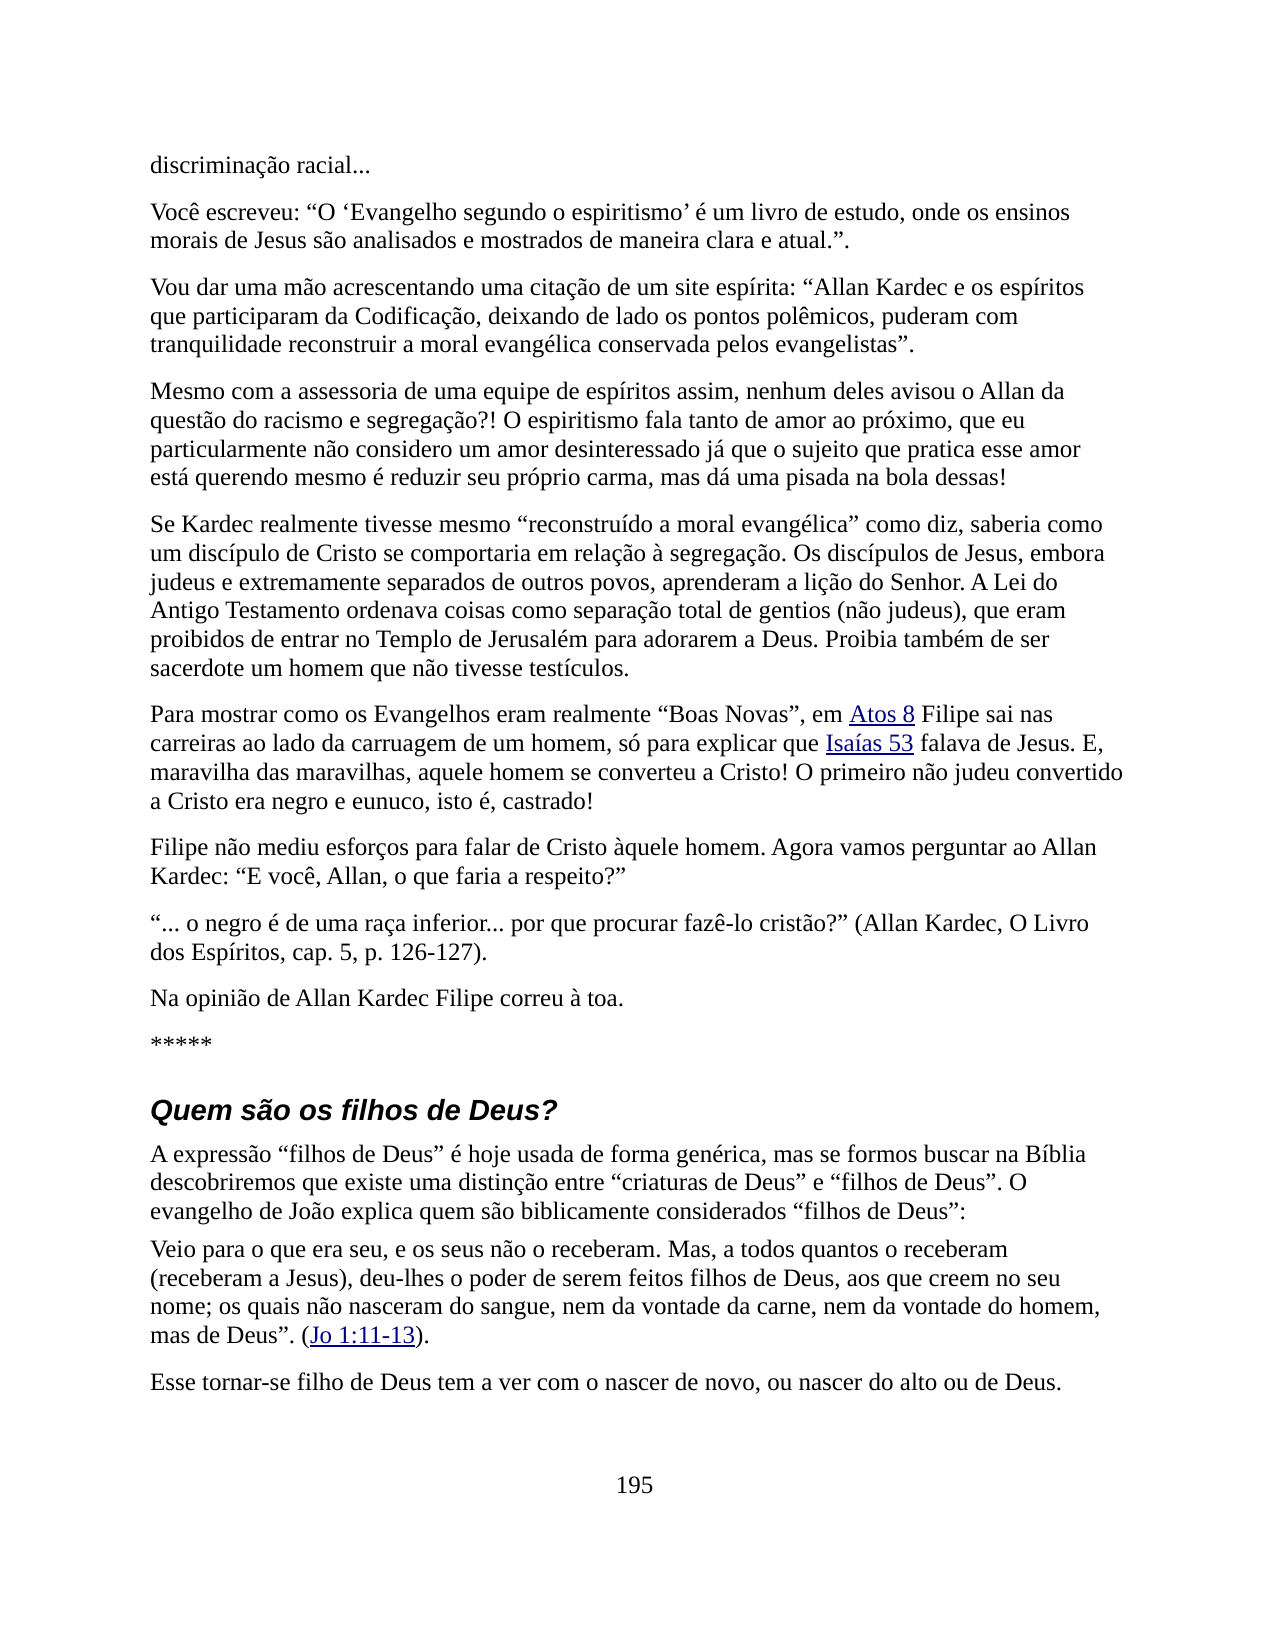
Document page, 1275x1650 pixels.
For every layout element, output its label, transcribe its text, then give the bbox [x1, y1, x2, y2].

text Esse tornar-se filho de Deus tem a ver com o nascer de novo, ou nascer do alto ou de Deus. [150, 1367, 1125, 1396]
text “... o negro é de uma raça inferior... por que procurar fazê-lo cristão?” (Allan Kardec, O Livro dos Espíritos, cap. 5, p. 126-127). [150, 908, 1125, 965]
text Se Kardec realmente tivesse mesmo “reconstruído a moral evangélica” como diz, saberia como um discípulo de Cristo se comportaria em relação à segregação. Os discípulos de Jesus, embora judeus e extremamente separados de outros povos, aprenderam a lição do Senhor. A Lei do Antigo Testamento ordenava coisas como separação total de gentios (não judeus), que eram proibidos de entrar no Templo de Jerusalém para adorarem a Deus. Proibia também de ser sacerdote um homem que não tivesse testículos. [150, 509, 1125, 682]
text Na opinião de Allan Kardec Filipe correu à toa. [150, 983, 1125, 1012]
text Filipe não mediu esforços para falar de Cristo àquele homem. Agora vamos perguntar ao Allan Kardec: “E você, Allan, o que faria a respeito?” [150, 832, 1125, 890]
text Mesmo com a assessoria de uma equipe de espíritos assim, nenhum deles avisou o Allan da questão do racismo e segregação?! O espiritismo fala tanto de amor ao próximo, que eu particularmente não considero um amor desinteressado já que o sujeito que pratica esse amor está querendo mesmo é reduzir seu próprio carma, mas dá uma pisada na bola dessas! [150, 376, 1125, 491]
text A expressão “filhos de Deus” é hoje usada de forma genérica, mas se formos buscar na Bíblia descobriremos que existe uma distinção entre “criaturas de Deus” e “filhos de Deus”. O evangelho de João explica quem são biblicamente considerados “filhos de Deus”: [150, 1139, 1125, 1225]
subtitle Quem são os filhos de Deus? [150, 1093, 1125, 1126]
text Você escreveu: “O ‘Evangelho segundo o espiritismo’ é um livro de estudo, onde os ensinos morais de Jesus são analisados e mostrados de maneira clara e atual.”. [150, 197, 1125, 254]
text Veio para o que era seu, e os seus não o receberam. Mas, a todos quantos o receberam (receberam a Jesus), deu-lhes o poder de serem feitos filhos de Deus, aos que creem no seu nome; os quais não nasceram do sangue, nem da vontade da carne, nem da vontade do homem, mas de Deus”. (Jo 1:11-13). [150, 1234, 1125, 1349]
text discriminação racial... [150, 150, 1125, 179]
text Para mostrar como os Evangelhos eram realmente “Boas Novas”, em Atos 8 Filipe sai nas carreiras ao lado da carruagem de um homem, só para explicar que Isaías 53 falava de Jesus. E, maravilha das maravilhas, aquele homem se converteu a Cristo! O primeiro não judeu convertido a Cristo era negro e eunuco, isto é, castrado! [150, 699, 1125, 814]
text Vou dar uma mão acrescentando uma citação de um site espírita: “Allan Kardec e os espíritos que participaram da Codificação, deixando de lado os pontos polêmicos, puderam com tranquilidade reconstruir a moral evangélica conservada pelos evangelistas”. [150, 272, 1125, 358]
text ***** [150, 1030, 1125, 1059]
